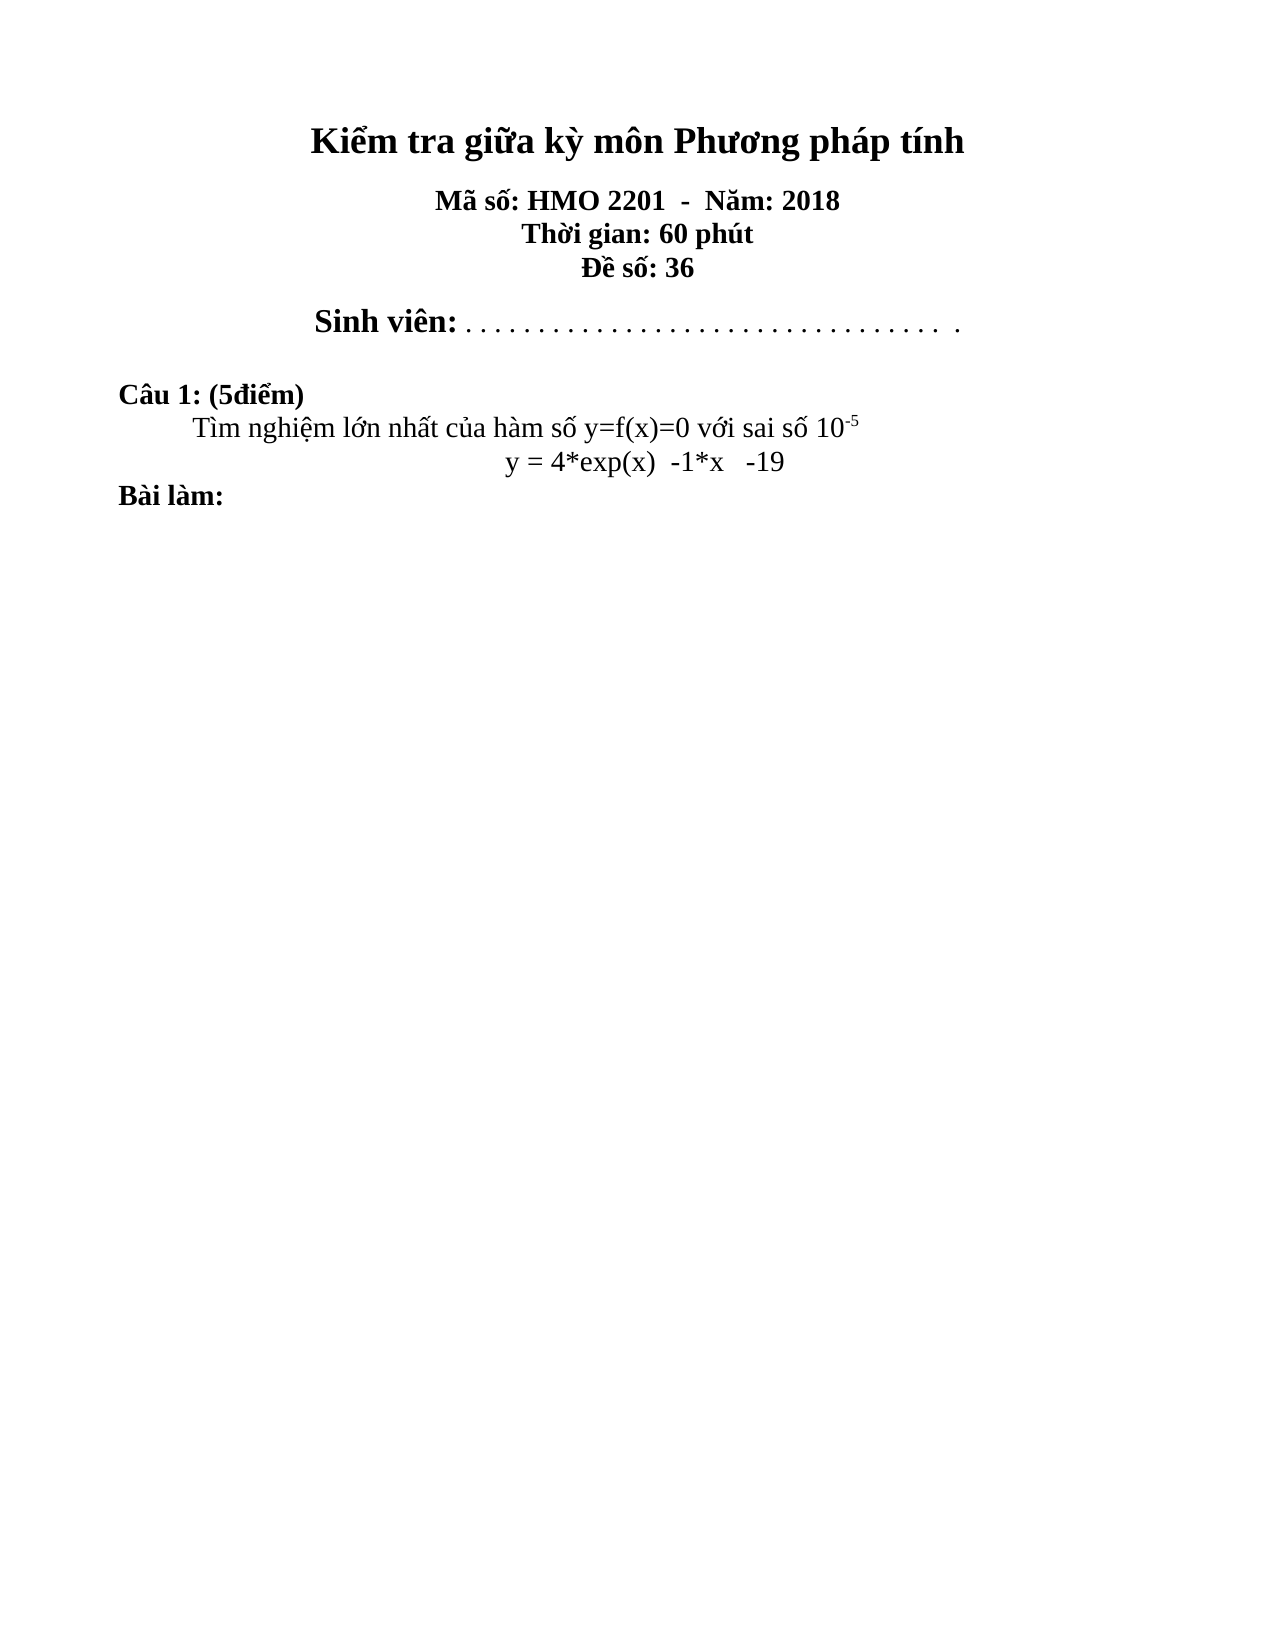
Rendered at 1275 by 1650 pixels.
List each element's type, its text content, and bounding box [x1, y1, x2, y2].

text Thời gian: 60 phút [118, 216, 1157, 250]
text Sinh viên: . . . . . . . . . . . . . . . . . . . . . . . . . . . . . . . . . . [118, 301, 1157, 340]
text Tìm nghiệm lớn nhất của hàm số y=f(x)=0 với sai số 10-5 [118, 411, 1157, 444]
text Bài làm: [118, 478, 1157, 511]
text Kiểm tra giữa kỳ môn Phương pháp tính [118, 118, 1157, 161]
text Đề số: 36 [118, 250, 1157, 283]
text Câu 1: (5điểm) [118, 377, 1157, 411]
text Mã số: HMO 2201 - Năm: 2018 [118, 183, 1157, 216]
text y = 4*exp(x) -1*x -19 [118, 444, 1157, 478]
